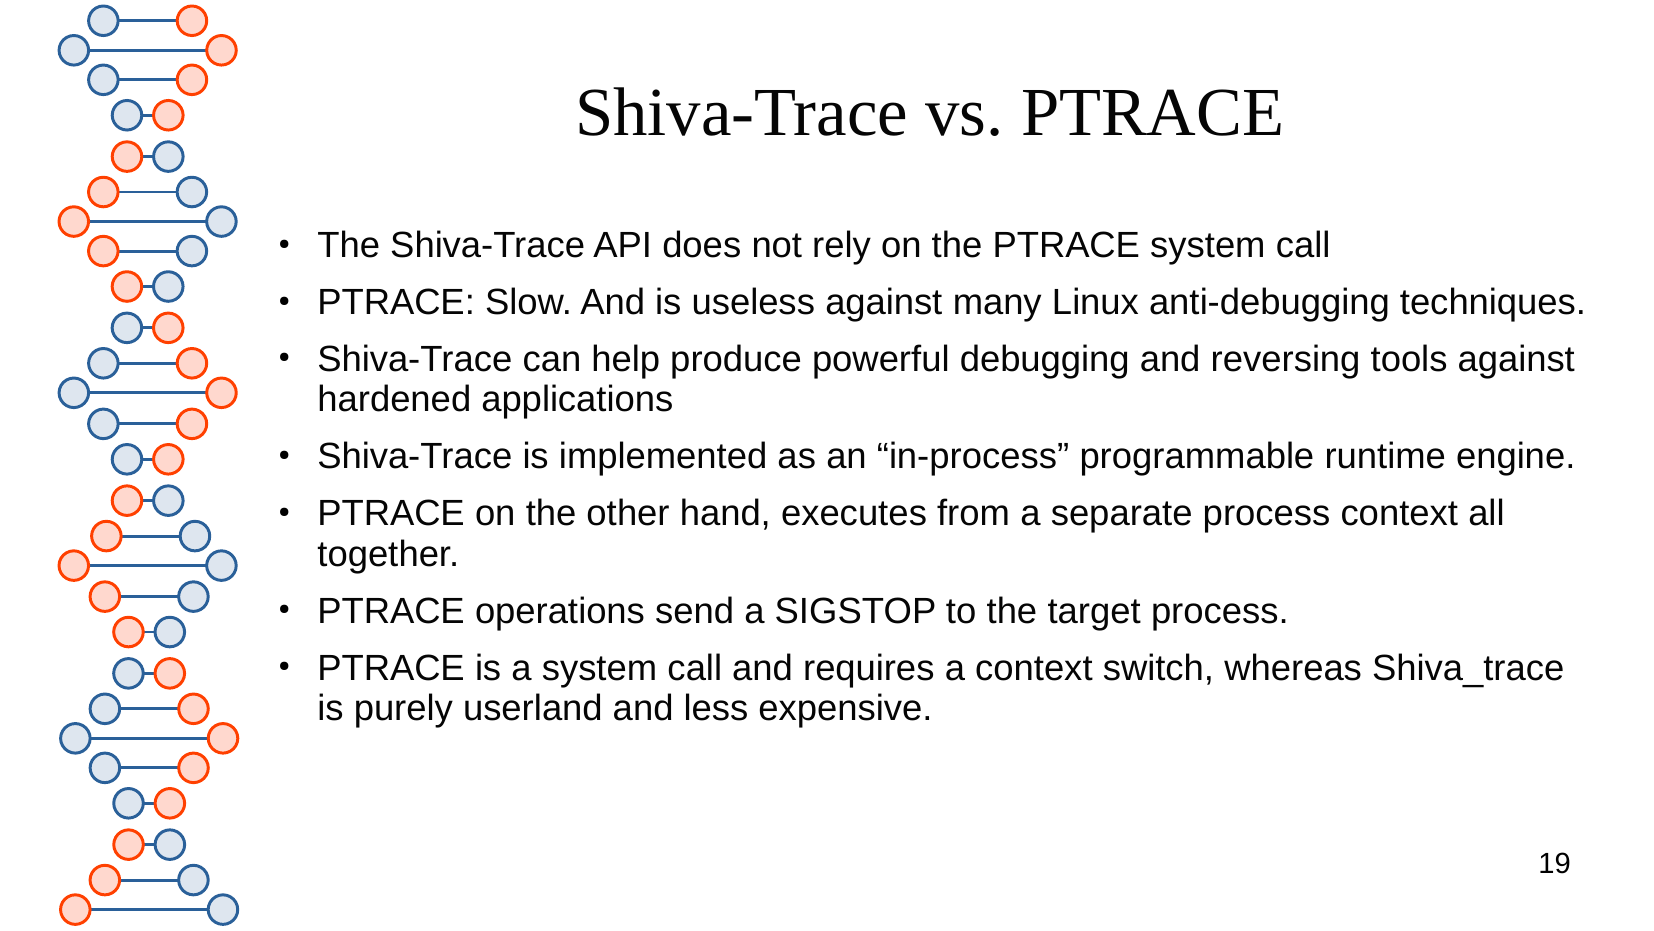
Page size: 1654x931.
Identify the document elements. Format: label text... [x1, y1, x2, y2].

list The Shiva-Trace API does not rely on the PTRACE system call PTRACE: Slow. And is useless against many Linux anti-debugging techniques. Shiva-Trace can help produce powerful debugging and reversing tools against hardened applications Shiva-Trace is implemented as an “in-process” programmable runtime engine. PTRACE on the other hand, executes from a separate process context all together. PTRACE operations send a SIGSTOP to the target process. PTRACE is a system call and requires a context switch, whereas Shiva_trace is purely userland and less expensive. [265, 224, 1595, 764]
title Shiva-Trace vs. PTRACE [265, 35, 1595, 189]
